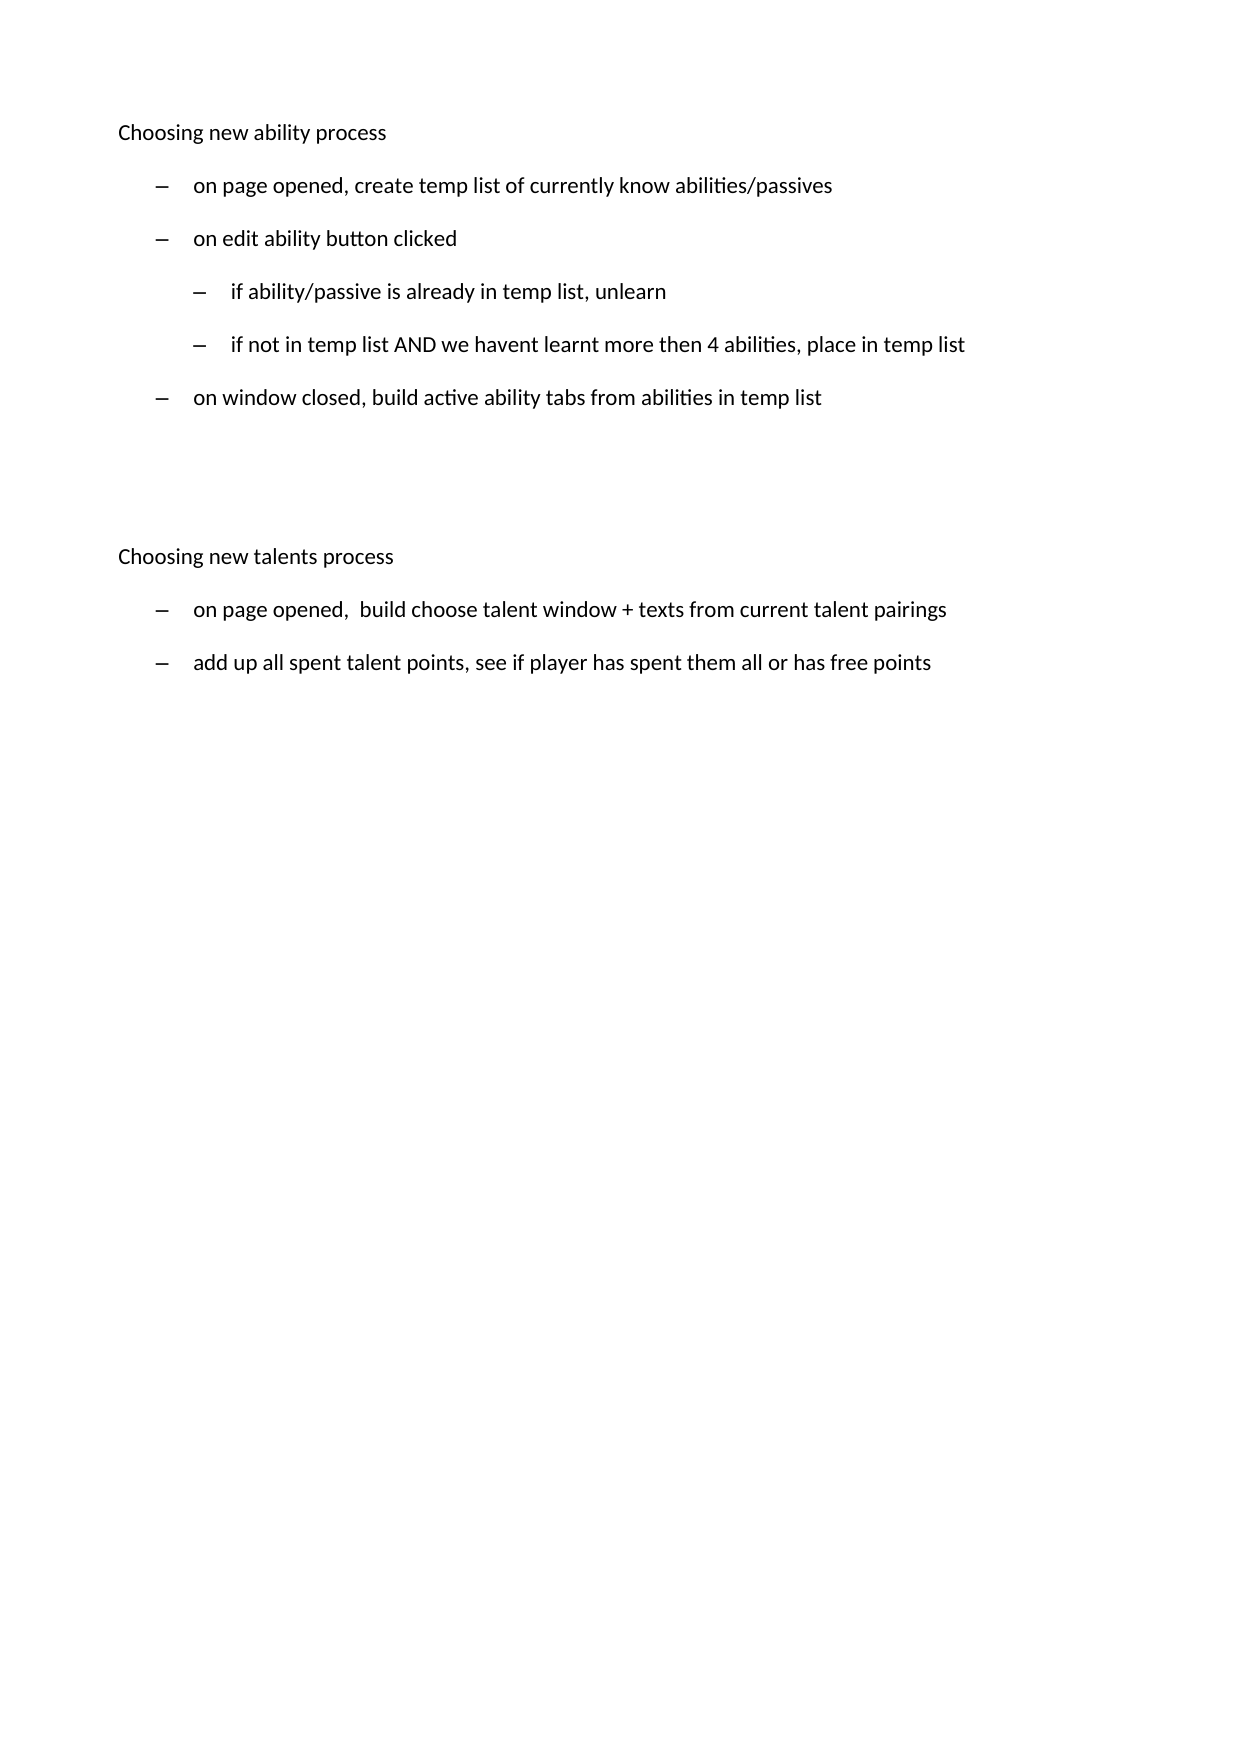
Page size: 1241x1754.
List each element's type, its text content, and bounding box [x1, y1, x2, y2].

list on edit ability button clicked [156, 224, 1122, 252]
list if not in temp list AND we havent learnt more then 4 abilities, place in temp list [193, 330, 1122, 358]
list if ability/passive is already in temp list, unlearn [193, 277, 1122, 305]
list on page opened, build choose talent window + texts from current talent pairings [156, 595, 1122, 623]
list on page opened, create temp list of currently know abilities/passives [156, 171, 1122, 199]
text Choosing new talents process [118, 542, 1122, 570]
text Choosing new ability process [118, 118, 1122, 146]
list on window closed, build active ability tabs from abilities in temp list [156, 383, 1122, 411]
list add up all spent talent points, see if player has spent them all or has free points [156, 648, 1122, 676]
